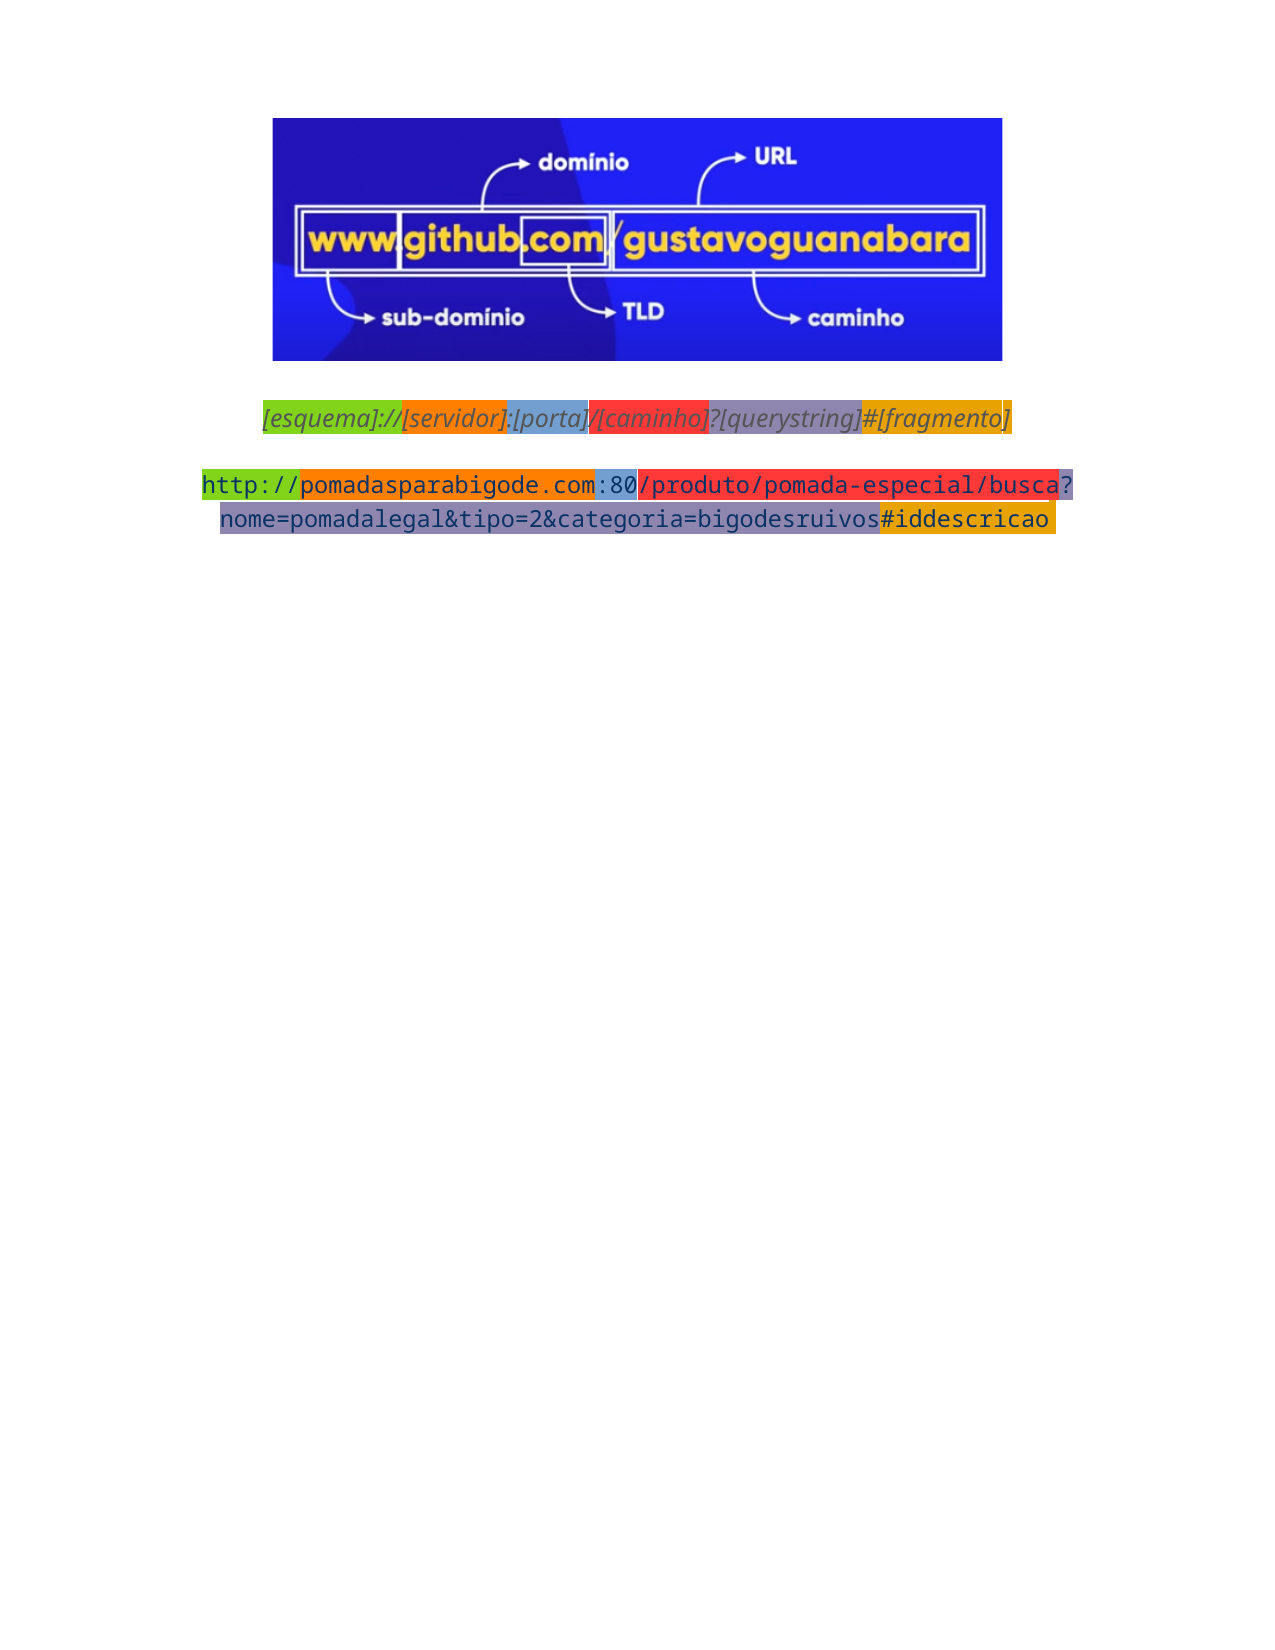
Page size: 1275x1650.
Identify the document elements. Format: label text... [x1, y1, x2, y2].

picture [272, 118, 1003, 361]
text [esquema]://[servidor]:[porta]/[caminho]?[querystring]#[fragmento] [118, 400, 1157, 434]
text http://pomadasparabigode.com:80/produto/pomada-especial/busca?nome=pomadalegal&tipo=2&categoria=bigodesruivos#iddescricao [118, 468, 1157, 534]
